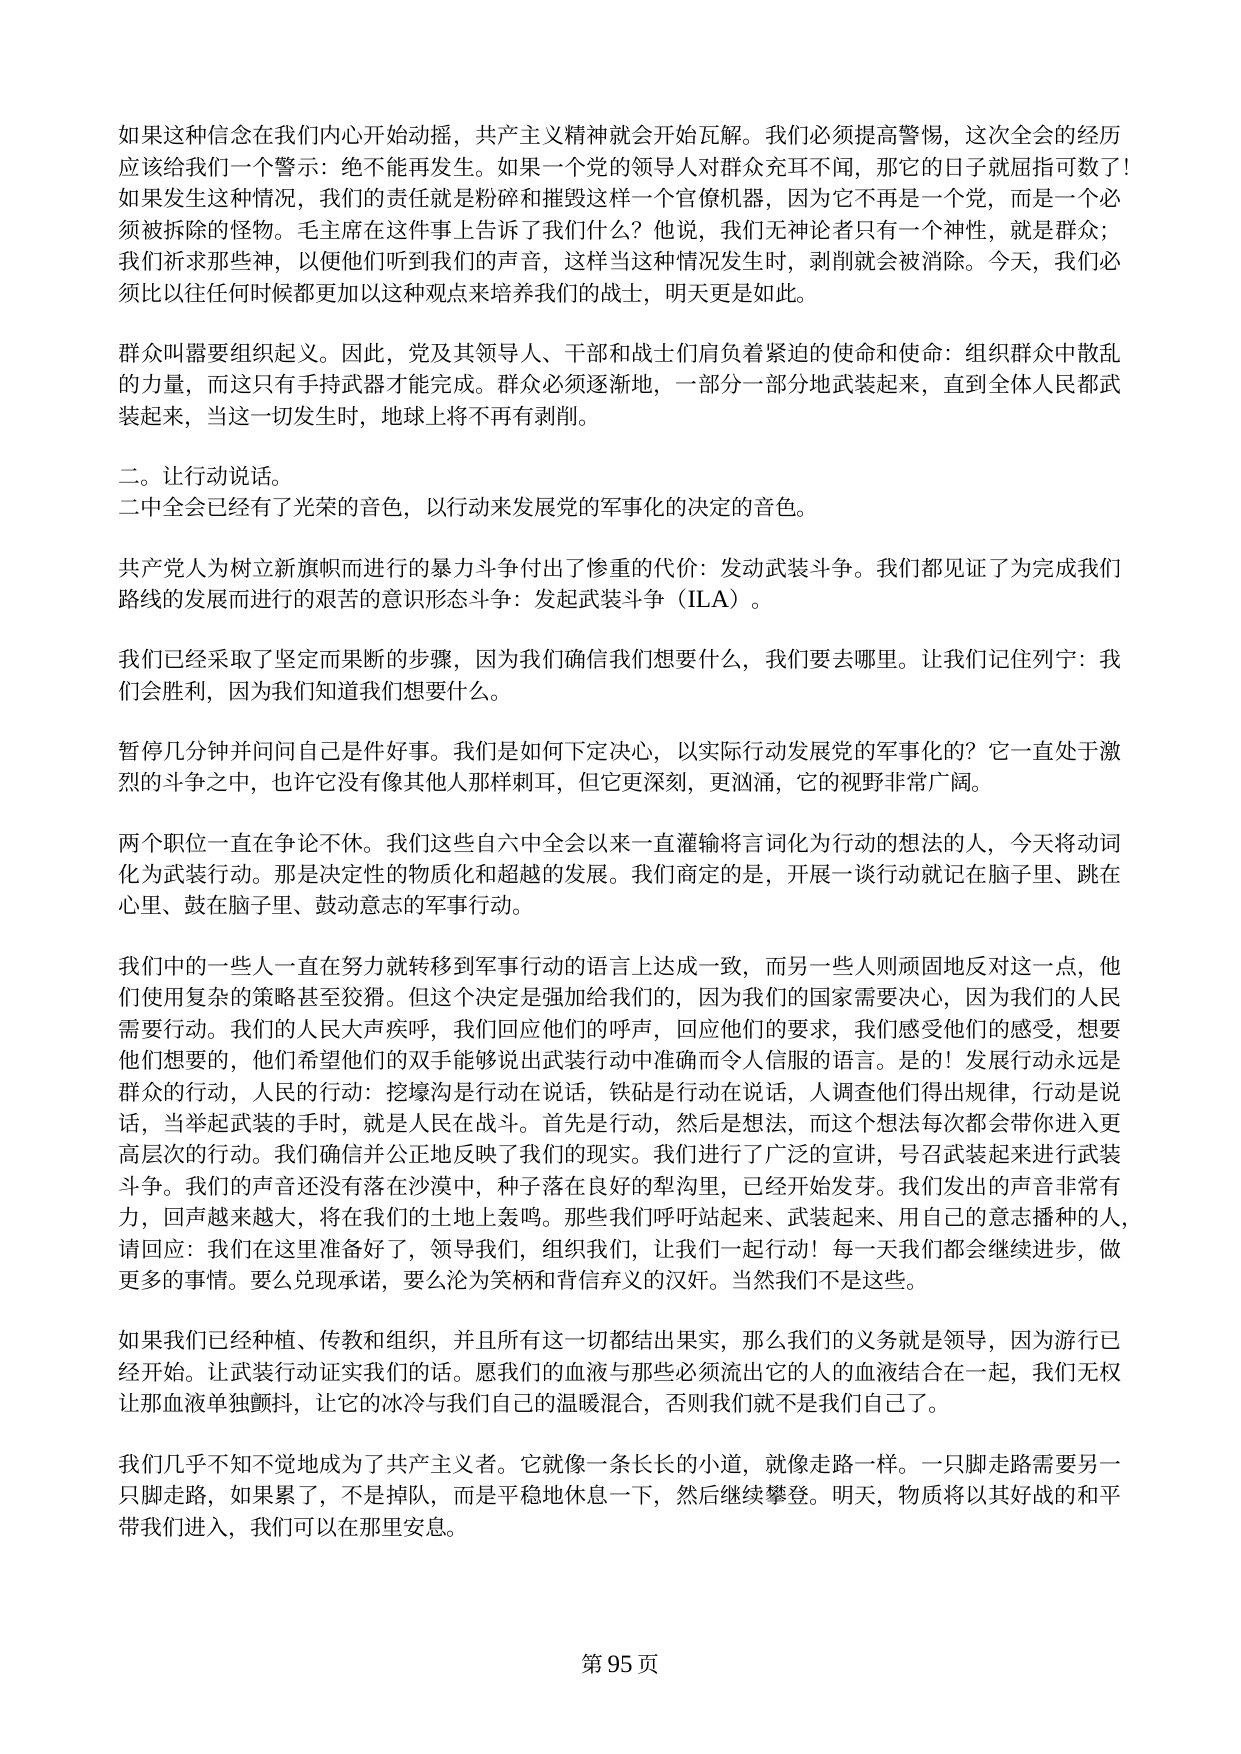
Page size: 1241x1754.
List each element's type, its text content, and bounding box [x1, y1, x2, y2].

text 如果我们已经种植、传教和组织，并且所有这一切都结出果实，那么我们的义务就是领导，因为游行已经开始。让武装行动证实我们的话。愿我们的血液与那些必须流出它的人的血液结合在一起，我们无权让那血液单独颤抖，让它的冰冷与我们自己的温暖混合，否则我们就不是我们自己了。 [118, 1324, 1122, 1418]
text 两个职位一直在争论不休。我们这些自六中全会以来一直灌输将言词化为行动的想法的人，今天将动词化为武装行动。那是决定性的物质化和超越的发展。我们商定的是，开展一谈行动就记在脑子里、跳在心里、鼓在脑子里、鼓动意志的军事行动。 [118, 826, 1122, 920]
text 如果这种信念在我们内心开始动摇，共产主义精神就会开始瓦解。我们必须提高警惕，这次全会的经历应该给我们一个警示：绝不能再发生。如果一个党的领导人对群众充耳不闻，那它的日子就屈指可数了！如果发生这种情况，我们的责任就是粉碎和摧毁这样一个官僚机器，因为它不再是一个党，而是一个必须被拆除的怪物。毛主席在这件事上告诉了我们什么？他说，我们无神论者只有一个神性，就是群众；我们祈求那些神，以便他们听到我们的声音，这样当这种情况发生时，剥削就会被消除。今天，我们必须比以往任何时候都更加以这种观点来培养我们的战士，明天更是如此。 [118, 118, 1122, 307]
text 暂停几分钟并问问自己是件好事。我们是如何下定决心，以实际行动发展党的军事化的？它一直处于激烈的斗争之中，也许它没有像其他人那样刺耳，但它更深刻，更汹涌，它的视野非常广阔。 [118, 734, 1122, 797]
text 我们几乎不知不觉地成为了共产主义者。它就像一条长长的小道，就像走路一样。一只脚走路需要另一只脚走路，如果累了，不是掉队，而是平稳地休息一下，然后继续攀登。明天，物质将以其好战的和平带我们进入，我们可以在那里安息。 [118, 1447, 1122, 1541]
text 共产党人为树立新旗帜而进行的暴力斗争付出了惨重的代价：发动武装斗争。我们都见证了为完成我们路线的发展而进行的艰苦的意识形态斗争：发起武装斗争（ILA）。 [118, 551, 1122, 614]
text 群众叫嚣要组织起义。因此，党及其领导人、干部和战士们肩负着紧迫的使命和使命：组织群众中散乱的力量，而这只有手持武器才能完成。群众必须逐渐地，一部分一部分地武装起来，直到全体人民都武装起来，当这一切发生时，地球上将不再有剥削。 [118, 336, 1122, 430]
text 我们中的一些人一直在努力就转移到军事行动的语言上达成一致，而另一些人则顽固地反对这一点，他们使用复杂的策略甚至狡猾。但这个决定是强加给我们的，因为我们的国家需要决心，因为我们的人民需要行动。我们的人民大声疾呼，我们回应他们的呼声，回应他们的要求，我们感受他们的感受，想要他们想要的，他们希望他们的双手能够说出武装行动中准确而令人信服的语言。是的！发展行动永远是群众的行动，人民的行动：挖壕沟是行动在说话，铁砧是行动在说话，人调查他们得出规律，行动是说话，当举起武装的手时，就是人民在战斗。首先是行动，然后是想法，而这个想法每次都会带你进入更高层次的行动。我们确信并公正地反映了我们的现实。我们进行了广泛的宣讲，号召武装起来进行武装斗争。我们的声音还没有落在沙漠中，种子落在良好的犁沟里，已经开始发芽。我们发出的声音非常有力，回声越来越大，将在我们的土地上轰鸣。那些我们呼吁站起来、武装起来、用自己的意志播种的人，请回应：我们在这里准备好了，领导我们，组织我们，让我们一起行动！每一天我们都会继续进步，做更多的事情。要么兑现承诺，要么沦为笑柄和背信弃义的汉奸。当然我们不是这些。 [118, 949, 1122, 1295]
text 二中全会已经有了光荣的音色，以行动来发展党的军事化的决定的音色。 [118, 491, 1122, 522]
text 二。让行动说话。 [118, 459, 1122, 491]
text 我们已经采取了坚定而果断的步骤，因为我们确信我们想要什么，我们要去哪里。让我们记住列宁：我们会胜利，因为我们知道我们想要什么。 [118, 642, 1122, 705]
